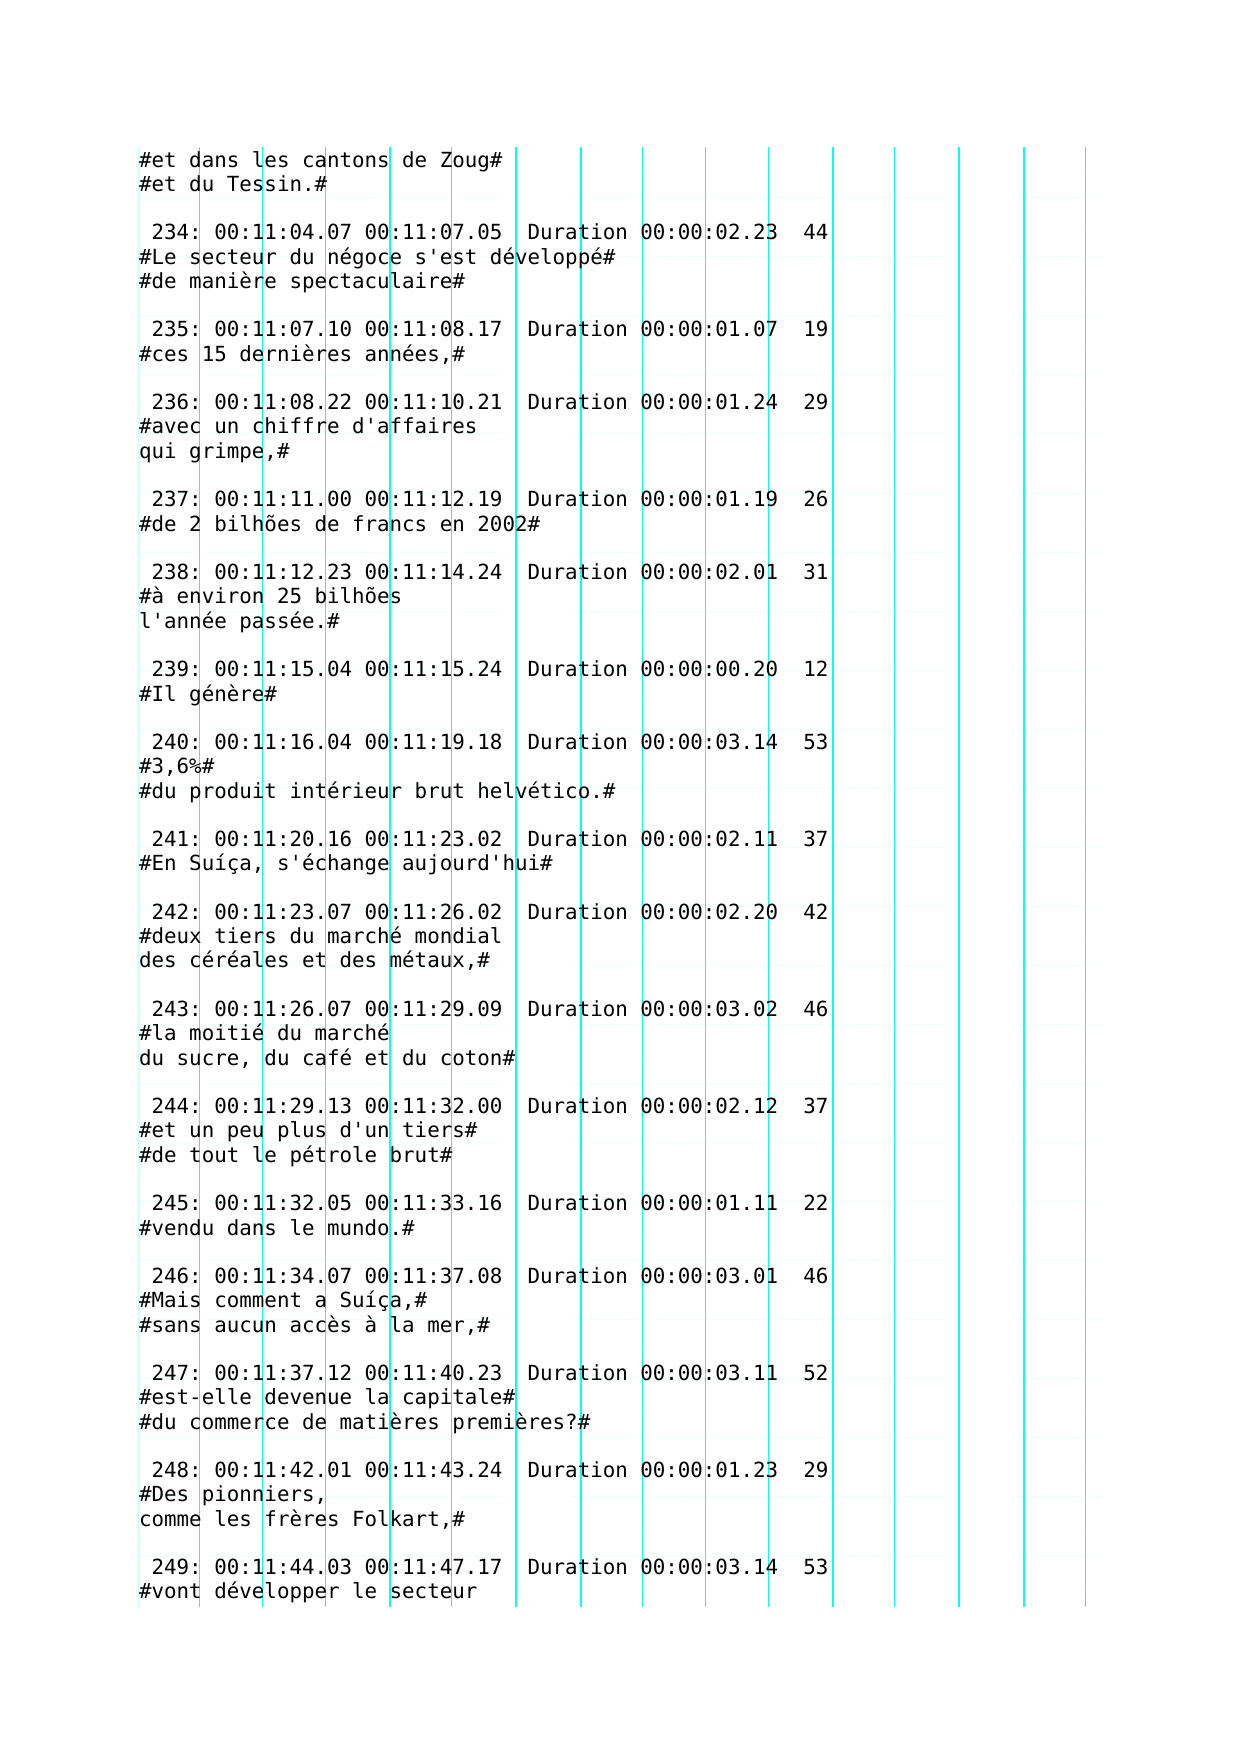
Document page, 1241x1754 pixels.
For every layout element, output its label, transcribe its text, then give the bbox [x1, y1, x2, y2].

text #de tout le pétrole brut# [139, 1143, 1101, 1167]
text 247: 00:11:37.12 00:11:40.23 Duration 00:00:03.11 52 [139, 1361, 1101, 1385]
text qui grimpe,# [139, 439, 1101, 463]
text #du produit intérieur brut helvético.# [139, 779, 1101, 803]
text #ces 15 dernières années,# [139, 342, 1101, 366]
text 236: 00:11:08.22 00:11:10.21 Duration 00:00:01.24 29 [139, 390, 1101, 414]
text 244: 00:11:29.13 00:11:32.00 Duration 00:00:02.12 37 [139, 1094, 1101, 1118]
text #à environ 25 bilhões [139, 584, 1101, 609]
text #vont développer le secteur [139, 1579, 1101, 1604]
text 242: 00:11:23.07 00:11:26.02 Duration 00:00:02.20 42 [139, 900, 1101, 924]
text 234: 00:11:04.07 00:11:07.05 Duration 00:00:02.23 44 [139, 220, 1101, 245]
text des céréales et des métaux,# [139, 948, 1101, 973]
text #du commerce de matières premières?# [139, 1410, 1101, 1434]
text #sans aucun accès à la mer,# [139, 1313, 1101, 1337]
text #Il génère# [139, 682, 1101, 706]
text 238: 00:11:12.23 00:11:14.24 Duration 00:00:02.01 31 [139, 560, 1101, 584]
text 239: 00:11:15.04 00:11:15.24 Duration 00:00:00.20 12 [139, 657, 1101, 682]
text #deux tiers du marché mondial [139, 924, 1101, 948]
text #et du Tessin.# [139, 172, 1101, 196]
text 243: 00:11:26.07 00:11:29.09 Duration 00:00:03.02 46 [139, 997, 1101, 1021]
text 245: 00:11:32.05 00:11:33.16 Duration 00:00:01.11 22 [139, 1191, 1101, 1216]
text #Mais comment a Suíça,# [139, 1288, 1101, 1313]
text 241: 00:11:20.16 00:11:23.02 Duration 00:00:02.11 37 [139, 827, 1101, 851]
text 235: 00:11:07.10 00:11:08.17 Duration 00:00:01.07 19 [139, 317, 1101, 342]
text #et un peu plus d'un tiers# [139, 1118, 1101, 1143]
text #la moitié du marché [139, 1021, 1101, 1046]
text #et dans les cantons de Zoug# [139, 148, 1101, 172]
text 240: 00:11:16.04 00:11:19.18 Duration 00:00:03.14 53 [139, 730, 1101, 754]
text 248: 00:11:42.01 00:11:43.24 Duration 00:00:01.23 29 [139, 1458, 1101, 1482]
text #Le secteur du négoce s'est développé# [139, 245, 1101, 269]
text du sucre, du café et du coton# [139, 1046, 1101, 1070]
picture [138, 147, 1102, 1607]
text 237: 00:11:11.00 00:11:12.19 Duration 00:00:01.19 26 [139, 487, 1101, 512]
text #3,6%# [139, 754, 1101, 779]
text #Des pionniers, [139, 1482, 1101, 1507]
text #avec un chiffre d'affaires [139, 414, 1101, 439]
text #de manière spectaculaire# [139, 269, 1101, 293]
text 249: 00:11:44.03 00:11:47.17 Duration 00:00:03.14 53 [139, 1555, 1101, 1579]
text l'année passée.# [139, 609, 1101, 633]
text 246: 00:11:34.07 00:11:37.08 Duration 00:00:03.01 46 [139, 1264, 1101, 1288]
text #vendu dans le mundo.# [139, 1216, 1101, 1240]
text #est-elle devenue la capitale# [139, 1385, 1101, 1410]
text #En Suíça, s'échange aujourd'hui# [139, 851, 1101, 876]
text comme les frères Folkart,# [139, 1507, 1101, 1531]
text #de 2 bilhões de francs en 2002# [139, 512, 1101, 536]
